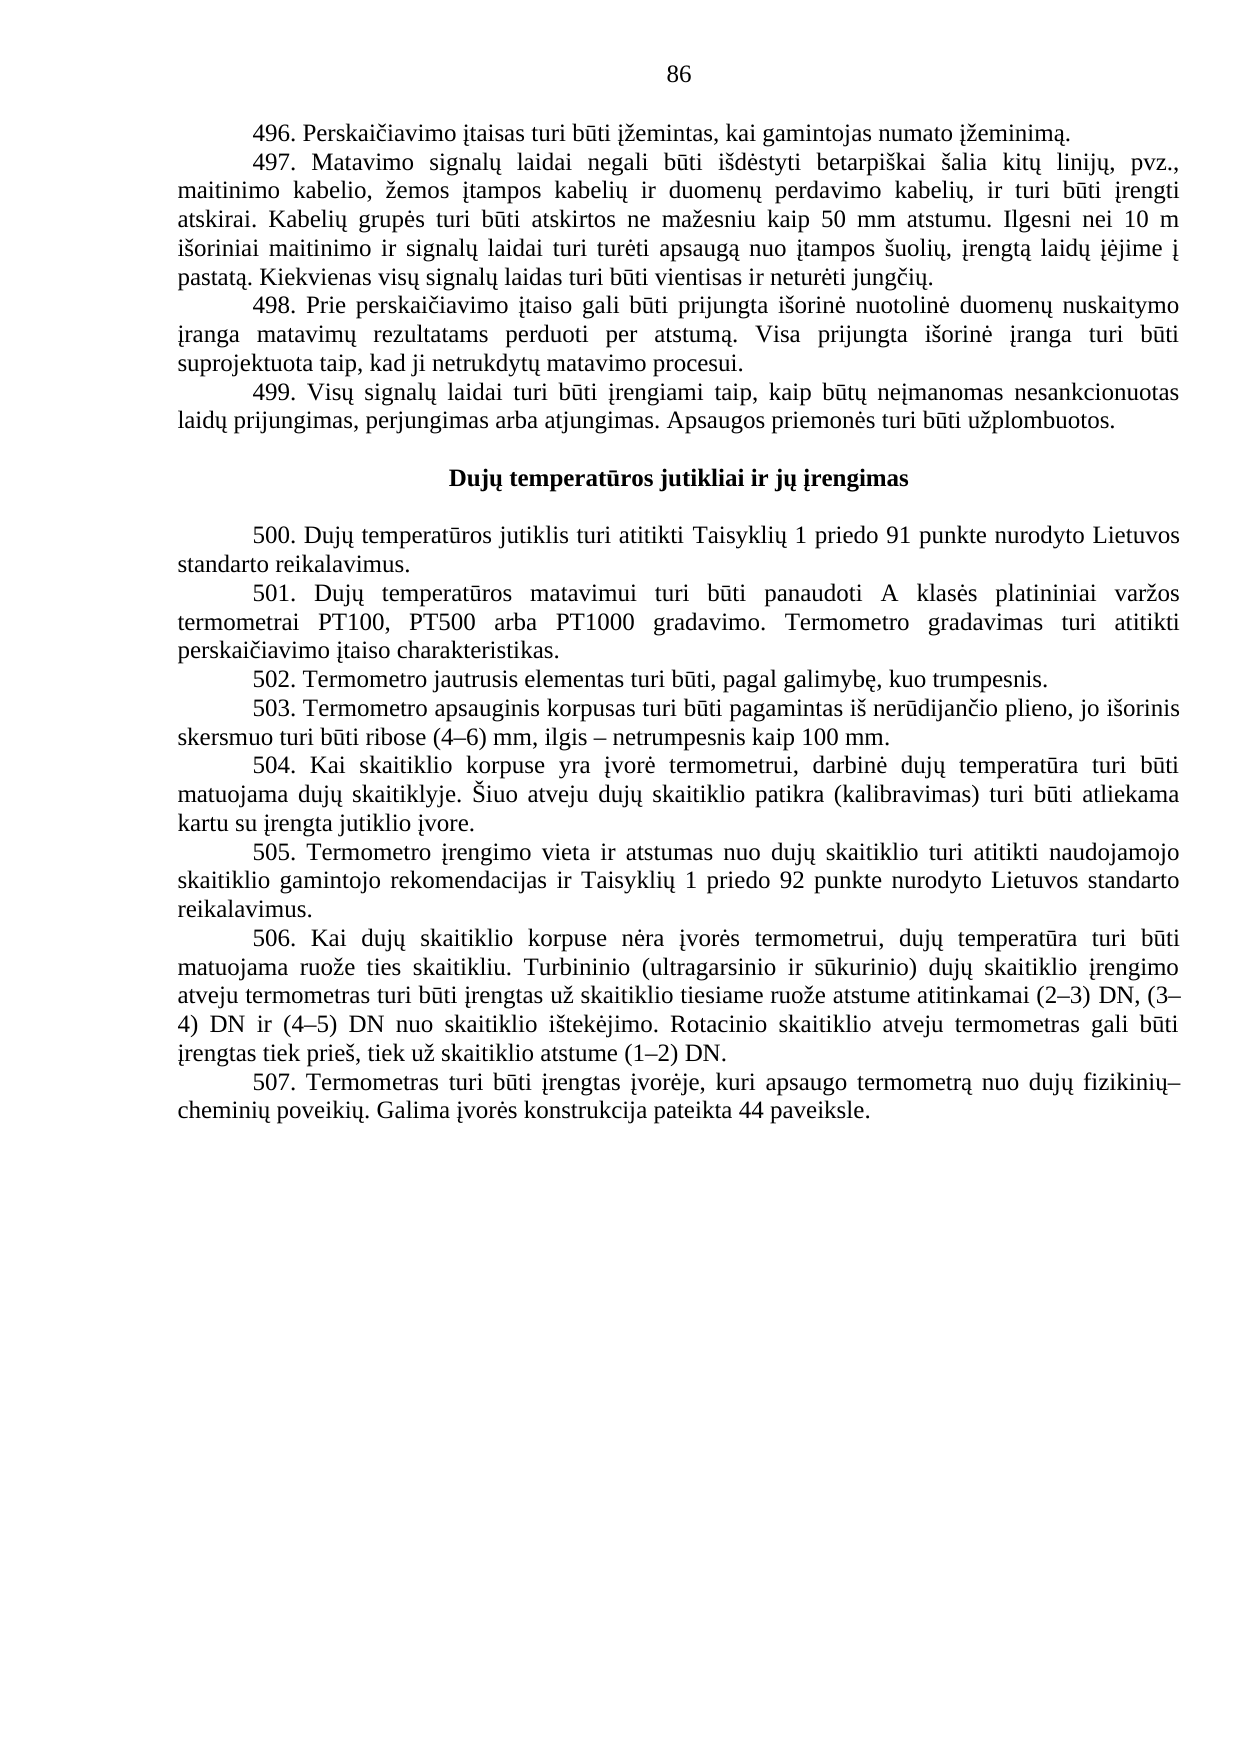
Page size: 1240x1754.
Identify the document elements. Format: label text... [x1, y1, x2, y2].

text 501. Dujų temperatūros matavimui turi būti panaudoti A klasės platininiai varžos termometrai PT100, PT500 arba PT1000 gradavimo. Termometro gradavimas turi atitikti perskaičiavimo įtaiso charakteristikas. [177, 578, 1181, 664]
text 499. Visų signalų laidai turi būti įrengiami taip, kaip būtų neįmanomas nesankcionuotas laidų prijungimas, perjungimas arba atjungimas. Apsaugos priemonės turi būti užplombuotos. [177, 377, 1181, 434]
text 502. Termometro jautrusis elementas turi būti, pagal galimybę, kuo trumpesnis. [177, 664, 1181, 693]
text 507. Termometras turi būti įrengtas įvorėje, kuri apsaugo termometrą nuo dujų fizikinių–cheminių poveikių. Galima įvorės konstrukcija pateikta 44 paveiksle. [177, 1067, 1181, 1124]
text 505. Termometro įrengimo vieta ir atstumas nuo dujų skaitiklio turi atitikti naudojamojo skaitiklio gamintojo rekomendacijas ir Taisyklių 1 priedo 92 punkte nurodyto Lietuvos standarto reikalavimus. [177, 837, 1181, 923]
text 504. Kai skaitiklio korpuse yra įvorė termometrui, darbinė dujų temperatūra turi būti matuojama dujų skaitiklyje. Šiuo atveju dujų skaitiklio patikra (kalibravimas) turi būti atliekama kartu su įrengta jutiklio įvore. [177, 751, 1181, 837]
text 496. Perskaičiavimo įtaisas turi būti įžemintas, kai gamintojas numato įžeminimą. [177, 118, 1181, 147]
text 497. Matavimo signalų laidai negali būti išdėstyti betarpiškai šalia kitų linijų, pvz., maitinimo kabelio, žemos įtampos kabelių ir duomenų perdavimo kabelių, ir turi būti įrengti atskirai. Kabelių grupės turi būti atskirtos ne mažesniu kaip 50 mm atstumu. Ilgesni nei 10 m išoriniai maitinimo ir signalų laidai turi turėti apsaugą nuo įtampos šuolių, įrengtą laidų įėjime į pastatą. Kiekvienas visų signalų laidas turi būti vientisas ir neturėti jungčių. [177, 147, 1181, 291]
text 500. Dujų temperatūros jutiklis turi atitikti Taisyklių 1 priedo 91 punkte nurodyto Lietuvos standarto reikalavimus. [177, 521, 1181, 578]
text 506. Kai dujų skaitiklio korpuse nėra įvorės termometrui, dujų temperatūra turi būti matuojama ruože ties skaitikliu. Turbininio (ultragarsinio ir sūkurinio) dujų skaitiklio įrengimo atveju termometras turi būti įrengtas už skaitiklio tiesiame ruože atstume atitinkamai (2–3) DN, (3–4) DN ir (4–5) DN nuo skaitiklio ištekėjimo. Rotacinio skaitiklio atveju termometras gali būti įrengtas tiek prieš, tiek už skaitiklio atstume (1–2) DN. [177, 923, 1181, 1067]
text 498. Prie perskaičiavimo įtaiso gali būti prijungta išorinė nuotolinė duomenų nuskaitymo įranga matavimų rezultatams perduoti per atstumą. Visa prijungta išorinė įranga turi būti suprojektuota taip, kad ji netrukdytų matavimo procesui. [177, 291, 1181, 377]
text Dujų temperatūros jutikliai ir jų įrengimas [177, 463, 1181, 492]
text 503. Termometro apsauginis korpusas turi būti pagamintas iš nerūdijančio plieno, jo išorinis skersmuo turi būti ribose (4–6) mm, ilgis – netrumpesnis kaip 100 mm. [177, 693, 1181, 751]
